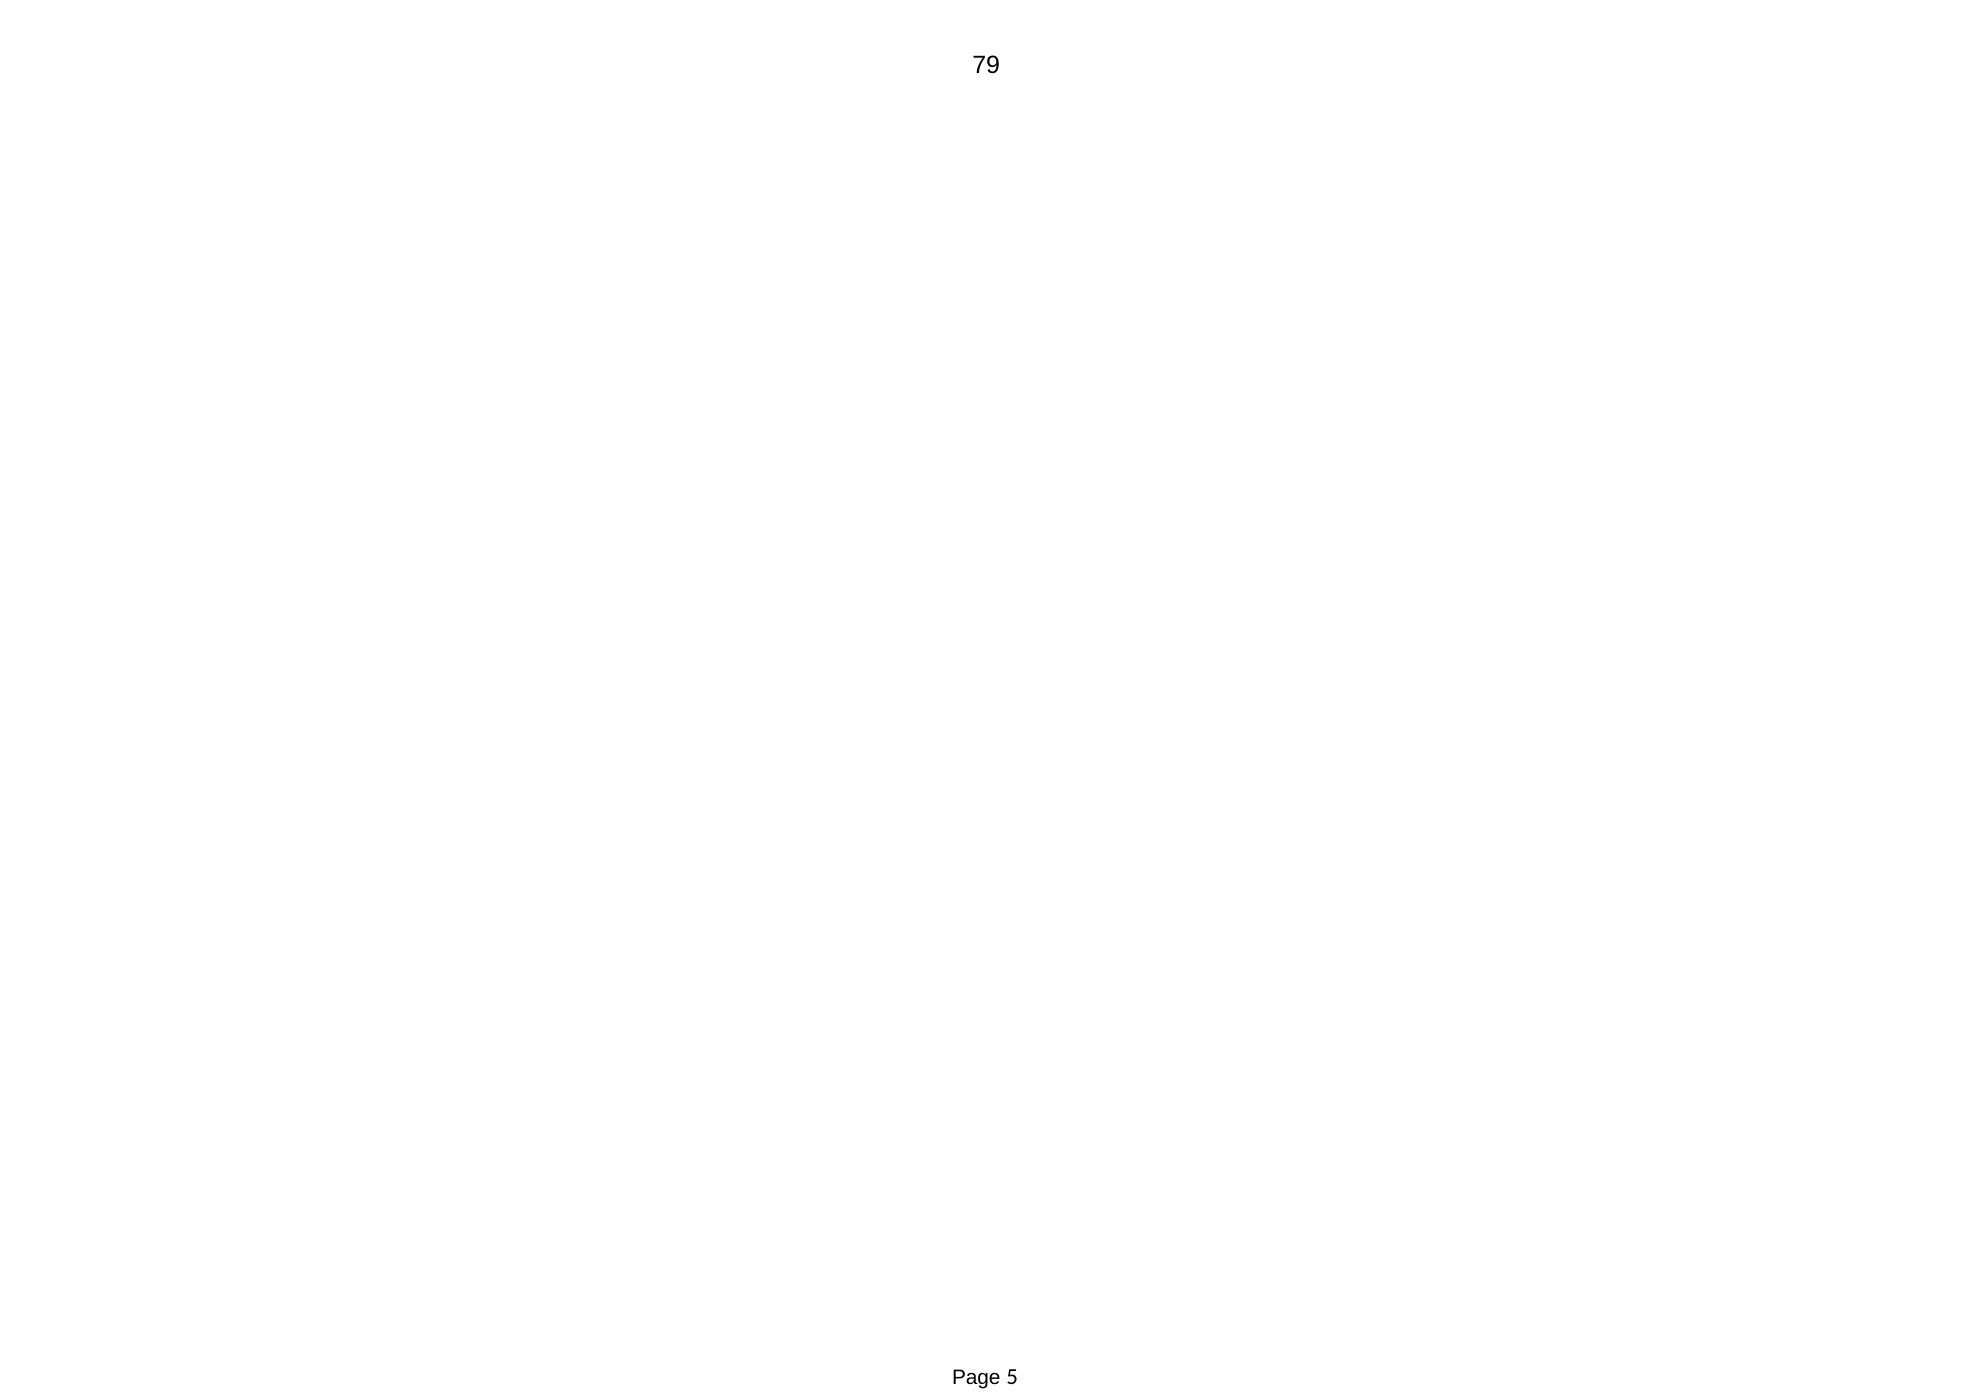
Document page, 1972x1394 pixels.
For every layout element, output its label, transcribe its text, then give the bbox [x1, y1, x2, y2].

text 79 [108, 50, 1863, 79]
